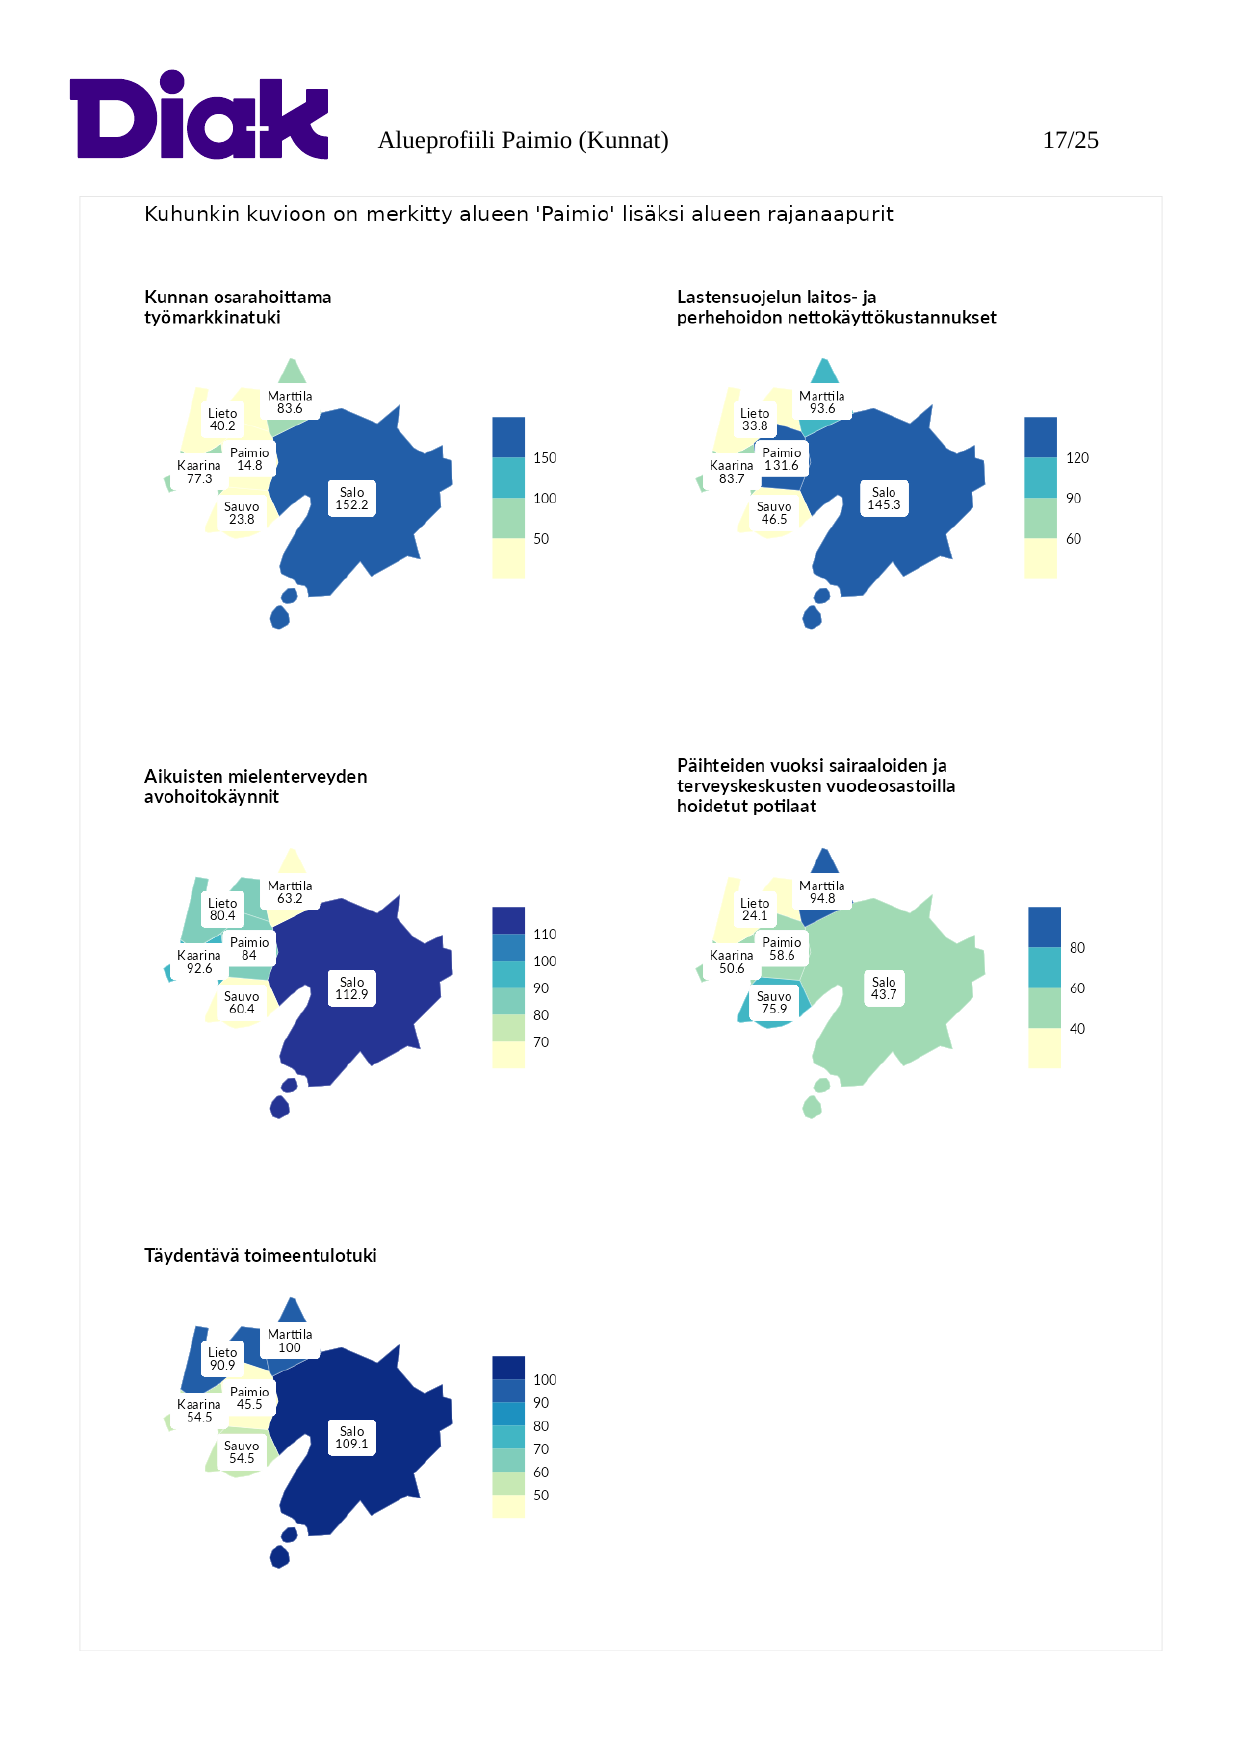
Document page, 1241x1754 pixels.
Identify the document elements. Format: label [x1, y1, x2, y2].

picture [61, 196, 1179, 1651]
